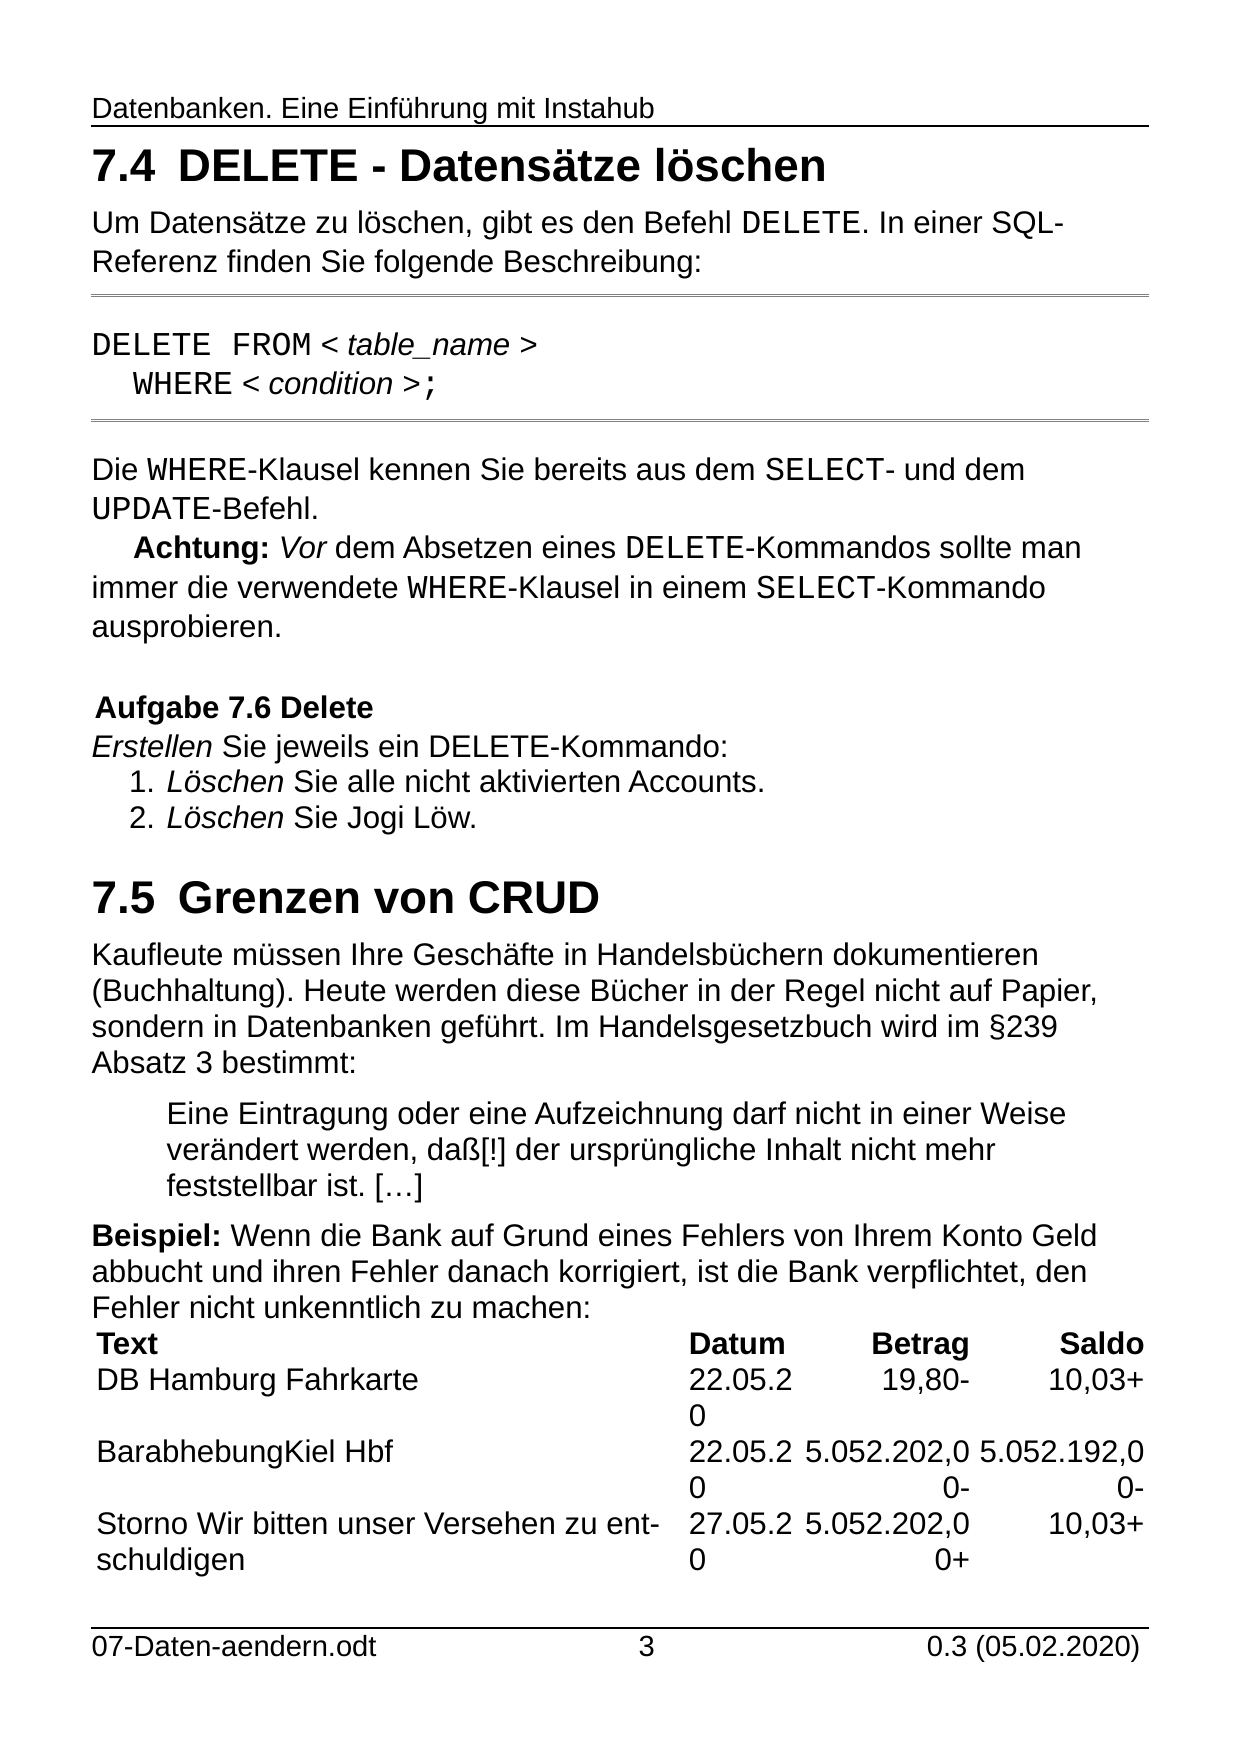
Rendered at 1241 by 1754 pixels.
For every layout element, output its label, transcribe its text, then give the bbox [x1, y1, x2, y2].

table_cell 27.05.20 [684, 1505, 800, 1577]
text Achtung: Vor dem Absetzen eines DELETE-Kommandos sollte man immer die verwendete WHERE-Klausel in einem SELECT-Kommando ausprobieren. [91, 529, 1149, 644]
text DELETE FROM < table_name > [91, 326, 1149, 365]
text Erstellen Sie jeweils ein DELETE-Kommando: [91, 728, 1149, 763]
table_cell DB Hamburg Fahrkarte [91, 1361, 684, 1433]
text Die WHERE-Klausel kennen Sie bereits aus dem SELECT- und dem UPDATE-Befehl. [91, 451, 1149, 529]
list Löschen Sie Jogi Löw. [129, 799, 1149, 835]
table_cell 22.05.20 [684, 1361, 800, 1433]
table_cell 10,03+ [974, 1361, 1149, 1433]
table_cell 5.052.202,00- [800, 1433, 974, 1505]
table_header Saldo [974, 1325, 1149, 1361]
text Beispiel: Wenn die Bank auf Grund eines Fehlers von Ihrem Konto Geld abbucht und ihren Fehler danach korrigiert, ist die Bank verpflichtet, den Fehler nicht unkenntlich zu machen: [91, 1217, 1149, 1325]
table_cell 10,03+ [974, 1505, 1149, 1577]
table_cell BarabhebungKiel Hbf [91, 1433, 684, 1505]
table_cell 22.05.20 [684, 1433, 800, 1505]
table_cell 5.052.192,00- [974, 1433, 1149, 1505]
table_header Text [91, 1325, 684, 1361]
table_header Betrag [800, 1325, 974, 1361]
text Eine Eintragung oder eine Aufzeichnung darf nicht in einer Weise verändert werden, daß[!] der ursprüngliche Inhalt nicht mehr feststellbar ist. […] [166, 1095, 1149, 1202]
text WHERE < condition >; [91, 365, 1149, 404]
table_header Datum [684, 1325, 800, 1361]
subtitle DELETE - Datensätze löschen [91, 139, 1149, 192]
table_cell Storno Wir bitten unser Versehen zu ent-schuldigen [91, 1505, 684, 1577]
text Um Datensätze zu löschen, gibt es den Befehl DELETE. In einer SQL-Referenz finden Sie folgende Beschreibung: [91, 204, 1149, 279]
text Kaufleute müssen Ihre Geschäfte in Handelsbüchern dokumentieren (Buchhaltung). Heute werden diese Bücher in der Regel nicht auf Papier, sondern in Datenbanken geführt. Im Handelsgesetzbuch wird im §239 Absatz 3 bestimmt: [91, 936, 1149, 1080]
subtitle Aufgabe 7.6 Delete [91, 686, 1149, 728]
table_cell 5.052.202,00+ [800, 1505, 974, 1577]
table_cell 19,80- [800, 1361, 974, 1433]
subtitle Grenzen von CRUD [91, 871, 1149, 923]
list Löschen Sie alle nicht aktivierten Accounts. [129, 763, 1149, 799]
